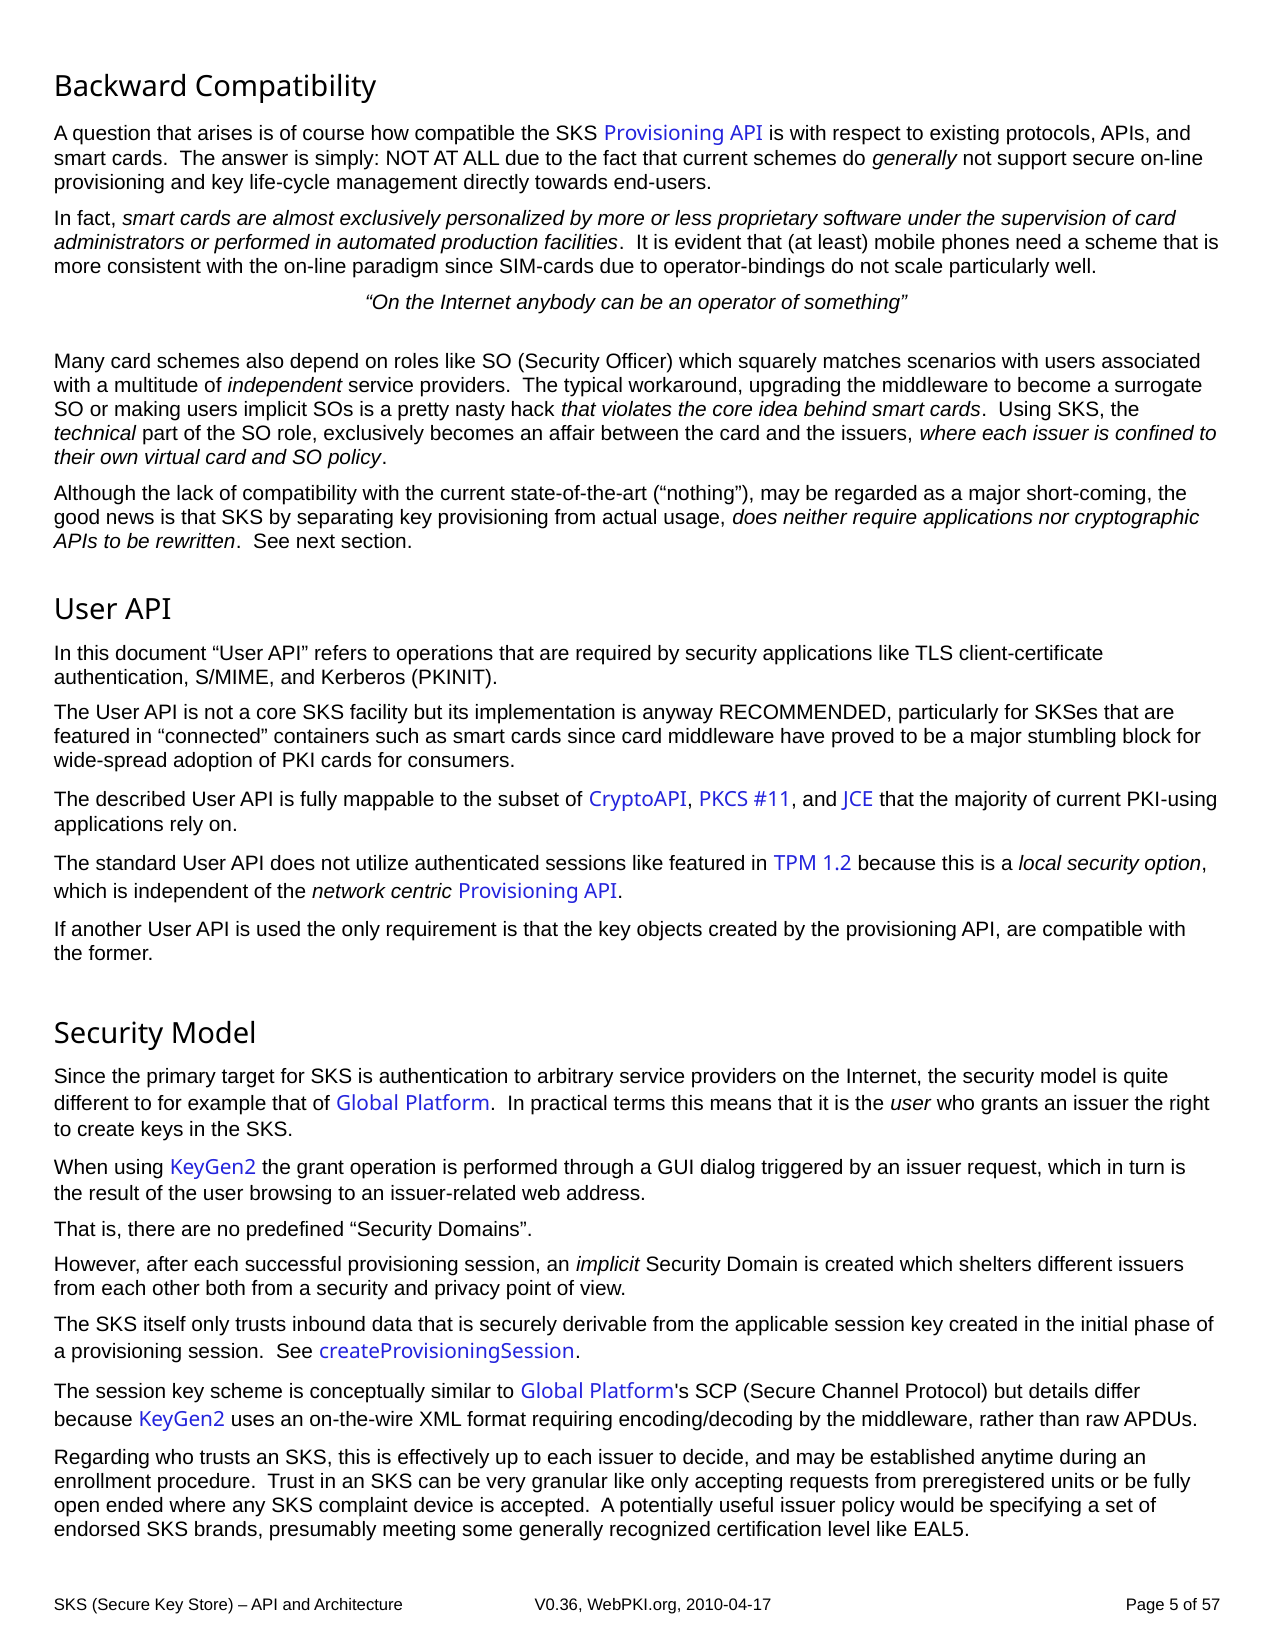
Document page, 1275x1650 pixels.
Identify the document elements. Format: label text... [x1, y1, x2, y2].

text Although the lack of compatibility with the current state-of-the-art (“nothing”), may be regarded as a major short-coming, the good news is that SKS by separating key provisioning from actual usage, does neither require applications nor cryptographic APIs to be rewritten. See next section. [54, 481, 1221, 577]
text That is, there are no predefined “Security Domains”. [54, 1216, 1221, 1240]
text The described User API is fully mappable to the subset of CryptoAPI, PKCS #11, and JCE that the majority of current PKI‑using applications rely on. [54, 784, 1221, 836]
text Many card schemes also depend on roles like SO (Security Officer) which squarely matches scenarios with users associated with a multitude of independent service providers. The typical workaround, upgrading the middleware to become a surrogate SO or making users implicit SOs is a pretty nasty hack that violates the core idea behind smart cards. Using SKS, the technical part of the SO role, exclusively becomes an affair between the card and the issuers, where each issuer is confined to their own virtual card and SO policy. [54, 349, 1221, 469]
text A question that arises is of course how compatible the SKS Provisioning API is with respect to existing protocols, APIs, and smart cards. The answer is simply: NOT AT ALL due to the fact that current schemes do generally not support secure on-line provisioning and key life-cycle management directly towards end-users. [54, 118, 1221, 194]
subtitle User API [54, 588, 1221, 628]
text In fact, smart cards are almost exclusively personalized by more or less proprietary software under the supervision of card administrators or performed in automated production facilities. It is evident that (at least) mobile phones need a scheme that is more consistent with the on-line paradigm since SIM-cards due to operator-bindings do not scale particularly well. [54, 206, 1221, 278]
text The User API is not a core SKS facility but its implementation is anyway RECOMMENDED, particularly for SKSes that are featured in “connected” containers such as smart cards since card middleware have proved to be a major stumbling block for wide-spread adoption of PKI cards for consumers. [54, 700, 1221, 772]
text Since the primary target for SKS is authentication to arbitrary service providers on the Internet, the security model is quite different to for example that of Global Platform. In practical terms this means that it is the user who grants an issuer the right to create keys in the SKS. [54, 1064, 1221, 1141]
text The session key scheme is conceptually similar to Global Platform's SCP (Secure Channel Protocol) but details differ because KeyGen2 uses an on-the-wire XML format requiring encoding/decoding by the middleware, rather than raw APDUs. [54, 1376, 1221, 1433]
text The standard User API does not utilize authenticated sessions like featured in TPM 1.2 because this is a local security option, which is independent of the network centric Provisioning API. [54, 848, 1221, 905]
subtitle Security Model [54, 1012, 1221, 1052]
subtitle Backward Compatibility [54, 66, 1221, 105]
text Regarding who trusts an SKS, this is effectively up to each issuer to decide, and may be established anytime during an enrollment procedure. Trust in an SKS can be very granular like only accepting requests from preregistered units or be fully open ended where any SKS complaint device is accepted. A potentially useful issuer policy would be specifying a set of endorsed SKS brands, presumably meeting some generally recognized certification level like EAL5. [54, 1445, 1221, 1541]
text If another User API is used the only requirement is that the key objects created by the provisioning API, are compatible with the former. [54, 917, 1221, 964]
text When using KeyGen2 the grant operation is performed through a GUI dialog triggered by an issuer request, which in turn is the result of the user browsing to an issuer-related web address. [54, 1152, 1221, 1205]
text In this document “User API” refers to operations that are required by security applications like TLS client-certificate authentication, S/MIME, and Kerberos (PKINIT). [54, 641, 1221, 688]
text “On the Internet anybody can be an operator of something” [54, 289, 1221, 337]
text However, after each successful provisioning session, an implicit Security Domain is created which shelters different issuers from each other both from a security and privacy point of view. [54, 1252, 1221, 1300]
text The SKS itself only trusts inbound data that is securely derivable from the applicable session key created in the initial phase of a provisioning session. See createProvisioningSession. [54, 1312, 1221, 1364]
